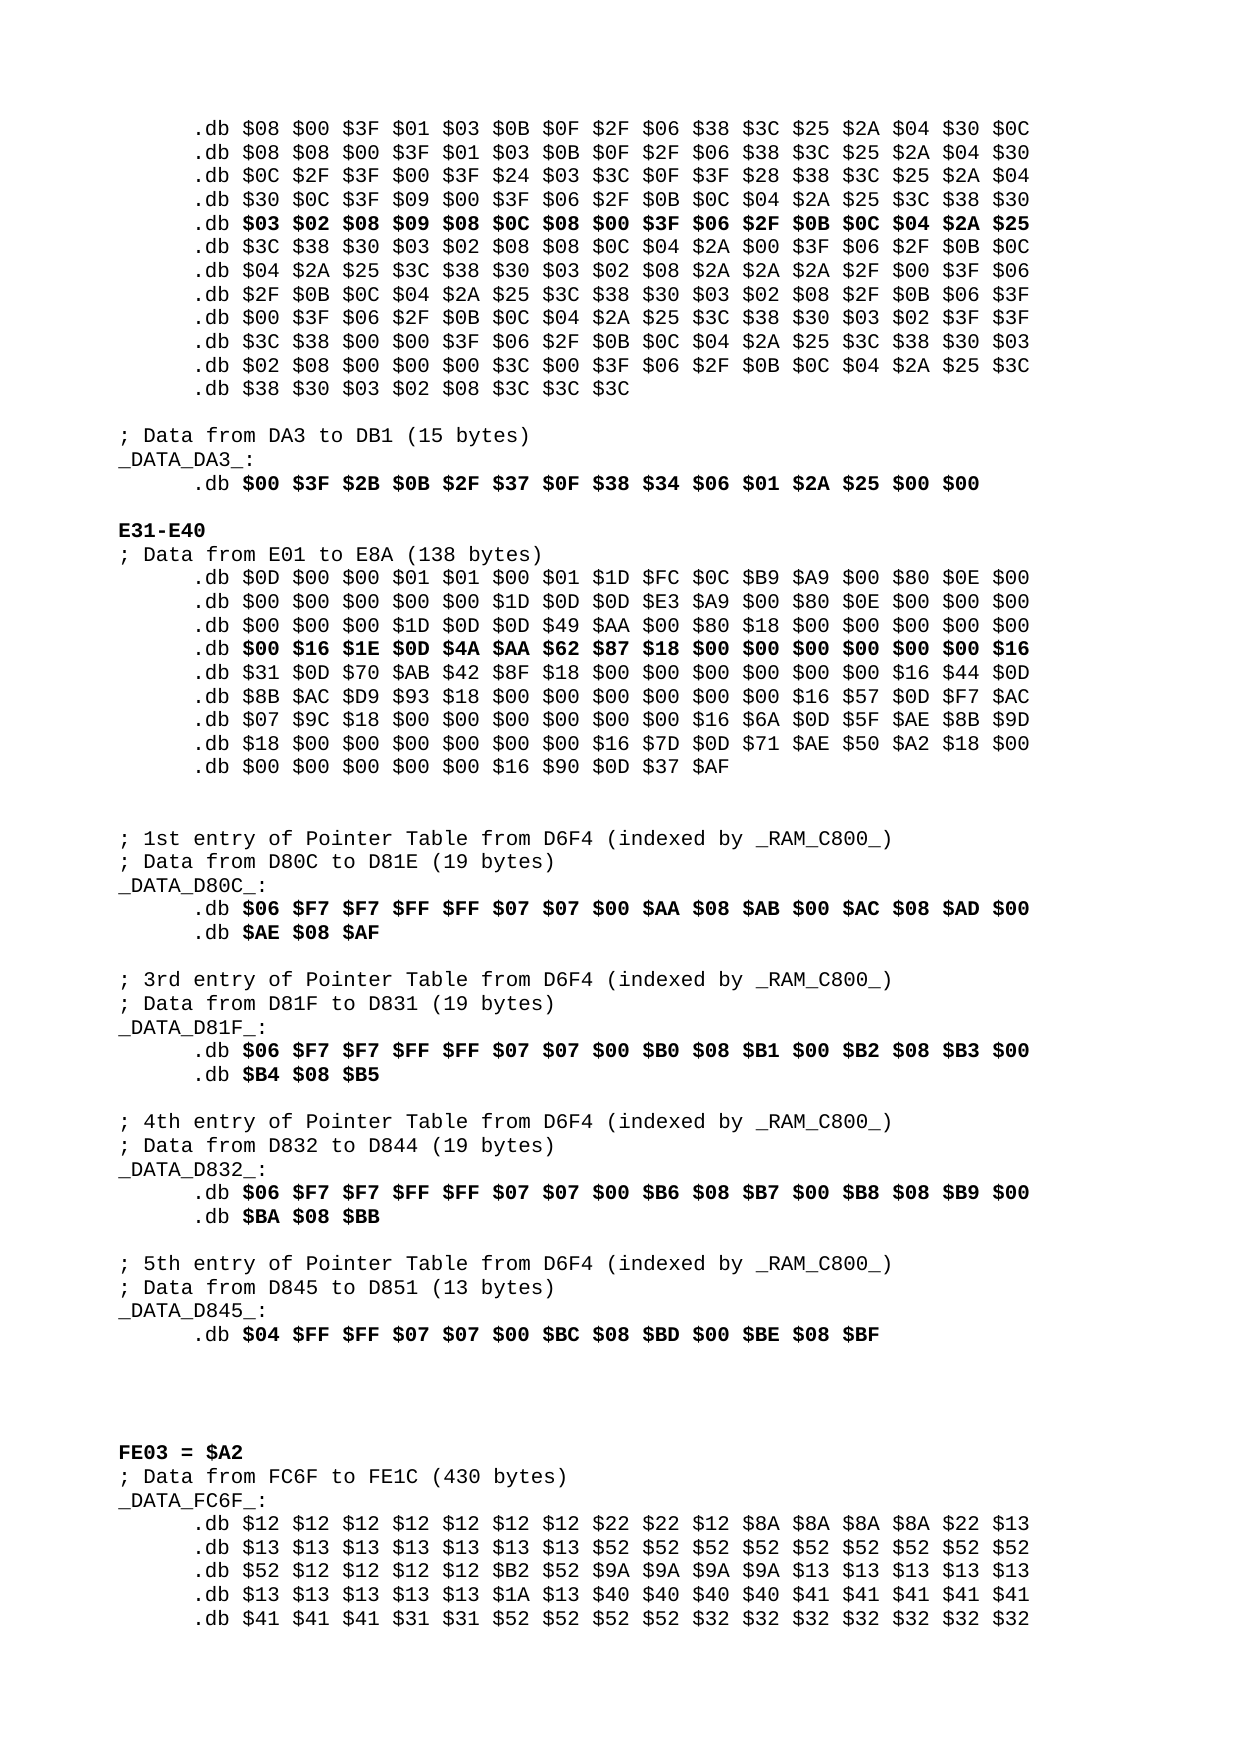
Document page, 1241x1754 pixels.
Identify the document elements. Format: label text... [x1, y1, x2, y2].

text .db $07 $9C $18 $00 $00 $00 $00 $00 $00 $16 $6A $0D $5F $AE $8B $9D [118, 709, 1122, 733]
text .db $02 $08 $00 $00 $00 $3C $00 $3F $06 $2F $0B $0C $04 $2A $25 $3C [118, 354, 1122, 378]
text ; Data from D80C to D81E (19 bytes) [118, 851, 1122, 875]
text .db $18 $00 $00 $00 $00 $00 $00 $16 $7D $0D $71 $AE $50 $A2 $18 $00 [118, 733, 1122, 757]
text _DATA_D845_: [118, 1300, 1122, 1324]
text .db $04 $FF $FF $07 $07 $00 $BC $08 $BD $00 $BE $08 $BF [118, 1324, 1122, 1348]
text ; Data from DA3 to DB1 (15 bytes) [118, 426, 1122, 449]
text .db $31 $0D $70 $AB $42 $8F $18 $00 $00 $00 $00 $00 $00 $16 $44 $0D [118, 662, 1122, 686]
text .db $41 $41 $41 $31 $31 $52 $52 $52 $52 $32 $32 $32 $32 $32 $32 $32 [118, 1608, 1122, 1631]
text .db $38 $30 $03 $02 $08 $3C $3C $3C [118, 378, 1122, 402]
text _DATA_FC6F_: [118, 1489, 1122, 1513]
text FE03 = $A2 [118, 1442, 1122, 1466]
text .db $13 $13 $13 $13 $13 $13 $13 $52 $52 $52 $52 $52 $52 $52 $52 $52 [118, 1537, 1122, 1561]
text .db $00 $00 $00 $00 $00 $1D $0D $0D $E3 $A9 $00 $80 $0E $00 $00 $00 [118, 591, 1122, 615]
text .db $52 $12 $12 $12 $12 $B2 $52 $9A $9A $9A $9A $13 $13 $13 $13 $13 [118, 1561, 1122, 1584]
text E31-E40 [118, 520, 1122, 544]
text .db $2F $0B $0C $04 $2A $25 $3C $38 $30 $03 $02 $08 $2F $0B $06 $3F [118, 284, 1122, 307]
text .db $AE $08 $AF [118, 922, 1122, 946]
text .db $00 $3F $06 $2F $0B $0C $04 $2A $25 $3C $38 $30 $03 $02 $3F $3F [118, 307, 1122, 331]
text .db $00 $16 $1E $0D $4A $AA $62 $87 $18 $00 $00 $00 $00 $00 $00 $16 [118, 638, 1122, 662]
text .db $13 $13 $13 $13 $13 $1A $13 $40 $40 $40 $40 $41 $41 $41 $41 $41 [118, 1584, 1122, 1608]
text .db $3C $38 $00 $00 $3F $06 $2F $0B $0C $04 $2A $25 $3C $38 $30 $03 [118, 331, 1122, 354]
text .db $08 $08 $00 $3F $01 $03 $0B $0F $2F $06 $38 $3C $25 $2A $04 $30 [118, 142, 1122, 165]
text ; Data from D845 to D851 (13 bytes) [118, 1277, 1122, 1300]
text .db $B4 $08 $B5 [118, 1064, 1122, 1088]
text .db $08 $00 $3F $01 $03 $0B $0F $2F $06 $38 $3C $25 $2A $04 $30 $0C [118, 118, 1122, 142]
text ; 4th entry of Pointer Table from D6F4 (indexed by _RAM_C800_) [118, 1111, 1122, 1135]
text ; 3rd entry of Pointer Table from D6F4 (indexed by _RAM_C800_) [118, 969, 1122, 993]
text .db $0C $2F $3F $00 $3F $24 $03 $3C $0F $3F $28 $38 $3C $25 $2A $04 [118, 165, 1122, 189]
text .db $04 $2A $25 $3C $38 $30 $03 $02 $08 $2A $2A $2A $2F $00 $3F $06 [118, 260, 1122, 284]
text .db $30 $0C $3F $09 $00 $3F $06 $2F $0B $0C $04 $2A $25 $3C $38 $30 [118, 189, 1122, 213]
text .db $03 $02 $08 $09 $08 $0C $08 $00 $3F $06 $2F $0B $0C $04 $2A $25 [118, 213, 1122, 236]
text .db $00 $00 $00 $1D $0D $0D $49 $AA $00 $80 $18 $00 $00 $00 $00 $00 [118, 615, 1122, 638]
text ; 1st entry of Pointer Table from D6F4 (indexed by _RAM_C800_) [118, 827, 1122, 851]
text .db $0D $00 $00 $01 $01 $00 $01 $1D $FC $0C $B9 $A9 $00 $80 $0E $00 [118, 567, 1122, 591]
text .db $00 $00 $00 $00 $00 $16 $90 $0D $37 $AF [118, 757, 1122, 780]
text .db $BA $08 $BB [118, 1206, 1122, 1229]
text _DATA_D80C_: [118, 875, 1122, 898]
text .db $06 $F7 $F7 $FF $FF $07 $07 $00 $B0 $08 $B1 $00 $B2 $08 $B3 $00 [118, 1040, 1122, 1064]
text ; Data from D81F to D831 (19 bytes) [118, 993, 1122, 1017]
text .db $8B $AC $D9 $93 $18 $00 $00 $00 $00 $00 $00 $16 $57 $0D $F7 $AC [118, 686, 1122, 709]
text ; Data from D832 to D844 (19 bytes) [118, 1135, 1122, 1158]
text .db $12 $12 $12 $12 $12 $12 $12 $22 $22 $12 $8A $8A $8A $8A $22 $13 [118, 1513, 1122, 1537]
text .db $3C $38 $30 $03 $02 $08 $08 $0C $04 $2A $00 $3F $06 $2F $0B $0C [118, 236, 1122, 260]
text .db $00 $3F $2B $0B $2F $37 $0F $38 $34 $06 $01 $2A $25 $00 $00 [118, 473, 1122, 496]
text ; 5th entry of Pointer Table from D6F4 (indexed by _RAM_C800_) [118, 1253, 1122, 1277]
text _DATA_D832_: [118, 1158, 1122, 1182]
text ; Data from E01 to E8A (138 bytes) [118, 544, 1122, 567]
text .db $06 $F7 $F7 $FF $FF $07 $07 $00 $AA $08 $AB $00 $AC $08 $AD $00 [118, 898, 1122, 922]
text .db $06 $F7 $F7 $FF $FF $07 $07 $00 $B6 $08 $B7 $00 $B8 $08 $B9 $00 [118, 1182, 1122, 1206]
text _DATA_D81F_: [118, 1017, 1122, 1040]
text _DATA_DA3_: [118, 449, 1122, 473]
text ; Data from FC6F to FE1C (430 bytes) [118, 1466, 1122, 1489]
